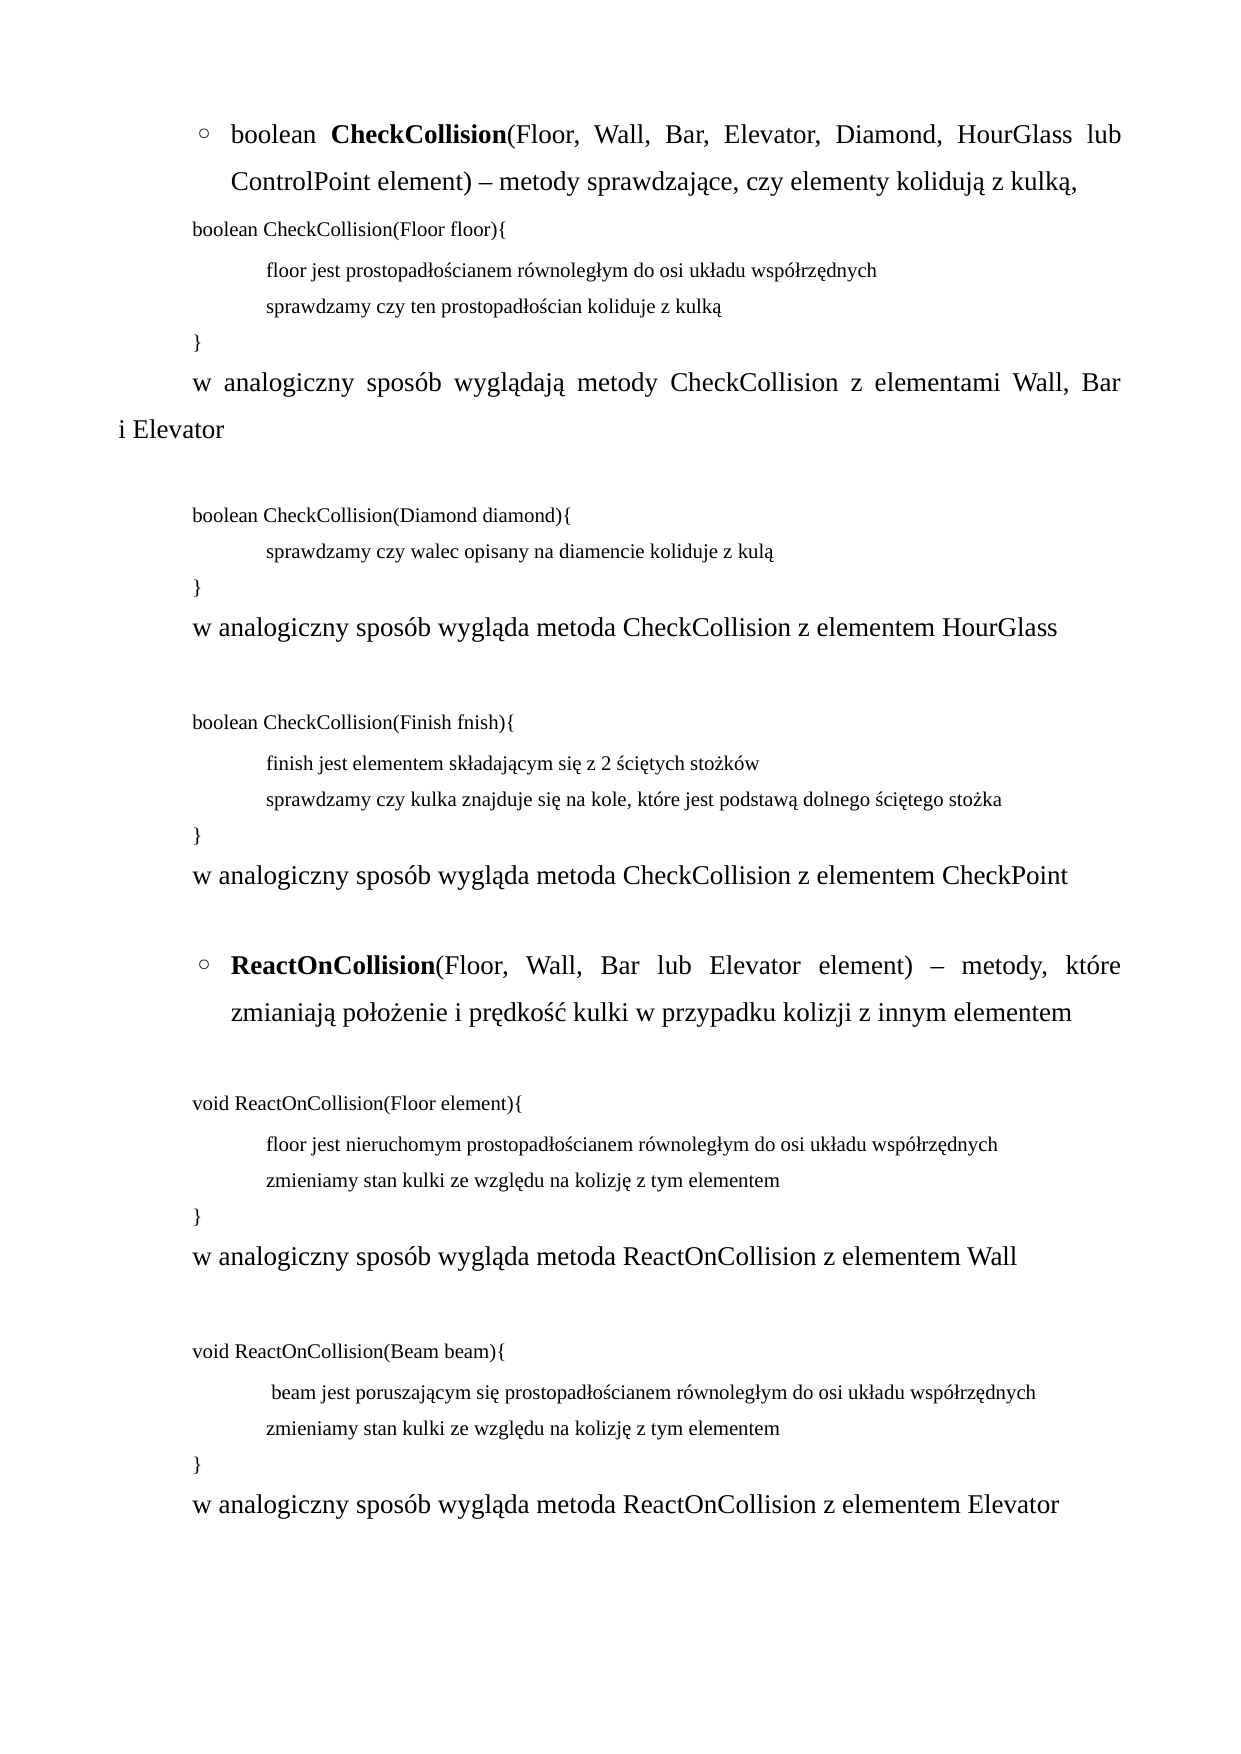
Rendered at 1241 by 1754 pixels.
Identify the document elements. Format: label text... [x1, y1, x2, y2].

text boolean CheckCollision(Floor floor){ [118, 212, 1122, 243]
text sprawdzamy czy walec opisany na diamencie koliduje z kulą [118, 539, 1122, 563]
text zmieniamy stan kulki ze względu na kolizję z tym elementem [118, 1416, 1122, 1440]
text sprawdzamy czy kulka znajduje się na kole, które jest podstawą dolnego ściętego stożka [118, 787, 1122, 811]
list ReactOnCollision(Floor, Wall, Bar lub Elevator element) – metody, które zmianiają położenie i prędkość kulki w przypadku kolizji z innym elementem [193, 949, 1122, 1027]
text w analogiczny sposób wygląda metoda ReactOnCollision z elementem Elevator [118, 1488, 1122, 1519]
text boolean CheckCollision(Finish fnish){ [118, 704, 1122, 735]
text w analogiczny sposób wyglądają metody CheckCollision z elementami Wall, Bar i Elevator [118, 366, 1122, 444]
text finish jest elementem składającym się z 2 ściętych stożków [118, 751, 1122, 775]
text } [118, 823, 1122, 847]
text boolean CheckCollision(Diamond diamond){ [118, 503, 1122, 527]
text } [118, 1452, 1122, 1476]
text floor jest prostopadłościanem równoległym do osi układu współrzędnych [118, 258, 1122, 282]
text floor jest nieruchomym prostopadłościanem równoległym do osi układu współrzędnych [118, 1132, 1122, 1156]
list boolean CheckCollision(Floor, Wall, Bar, Elevator, Diamond, HourGlass lub ControlPoint element) – metody sprawdzające, czy elementy kolidują z kulką, [193, 118, 1122, 196]
text } [118, 330, 1122, 354]
text w analogiczny sposób wygląda metoda ReactOnCollision z elementem Wall [118, 1240, 1122, 1271]
text } [118, 575, 1122, 599]
text beam jest poruszającym się prostopadłościanem równoległym do osi układu współrzędnych [118, 1380, 1122, 1404]
text w analogiczny sposób wygląda metoda CheckCollision z elementem CheckPoint [118, 859, 1122, 890]
text w analogiczny sposób wygląda metoda CheckCollision z elementem HourGlass [118, 611, 1122, 642]
text sprawdzamy czy ten prostopadłościan koliduje z kulką [118, 294, 1122, 318]
text } [118, 1204, 1122, 1228]
text zmieniamy stan kulki ze względu na kolizję z tym elementem [118, 1168, 1122, 1192]
text void ReactOnCollision(Beam beam){ [118, 1333, 1122, 1365]
text void ReactOnCollision(Floor element){ [118, 1085, 1122, 1117]
